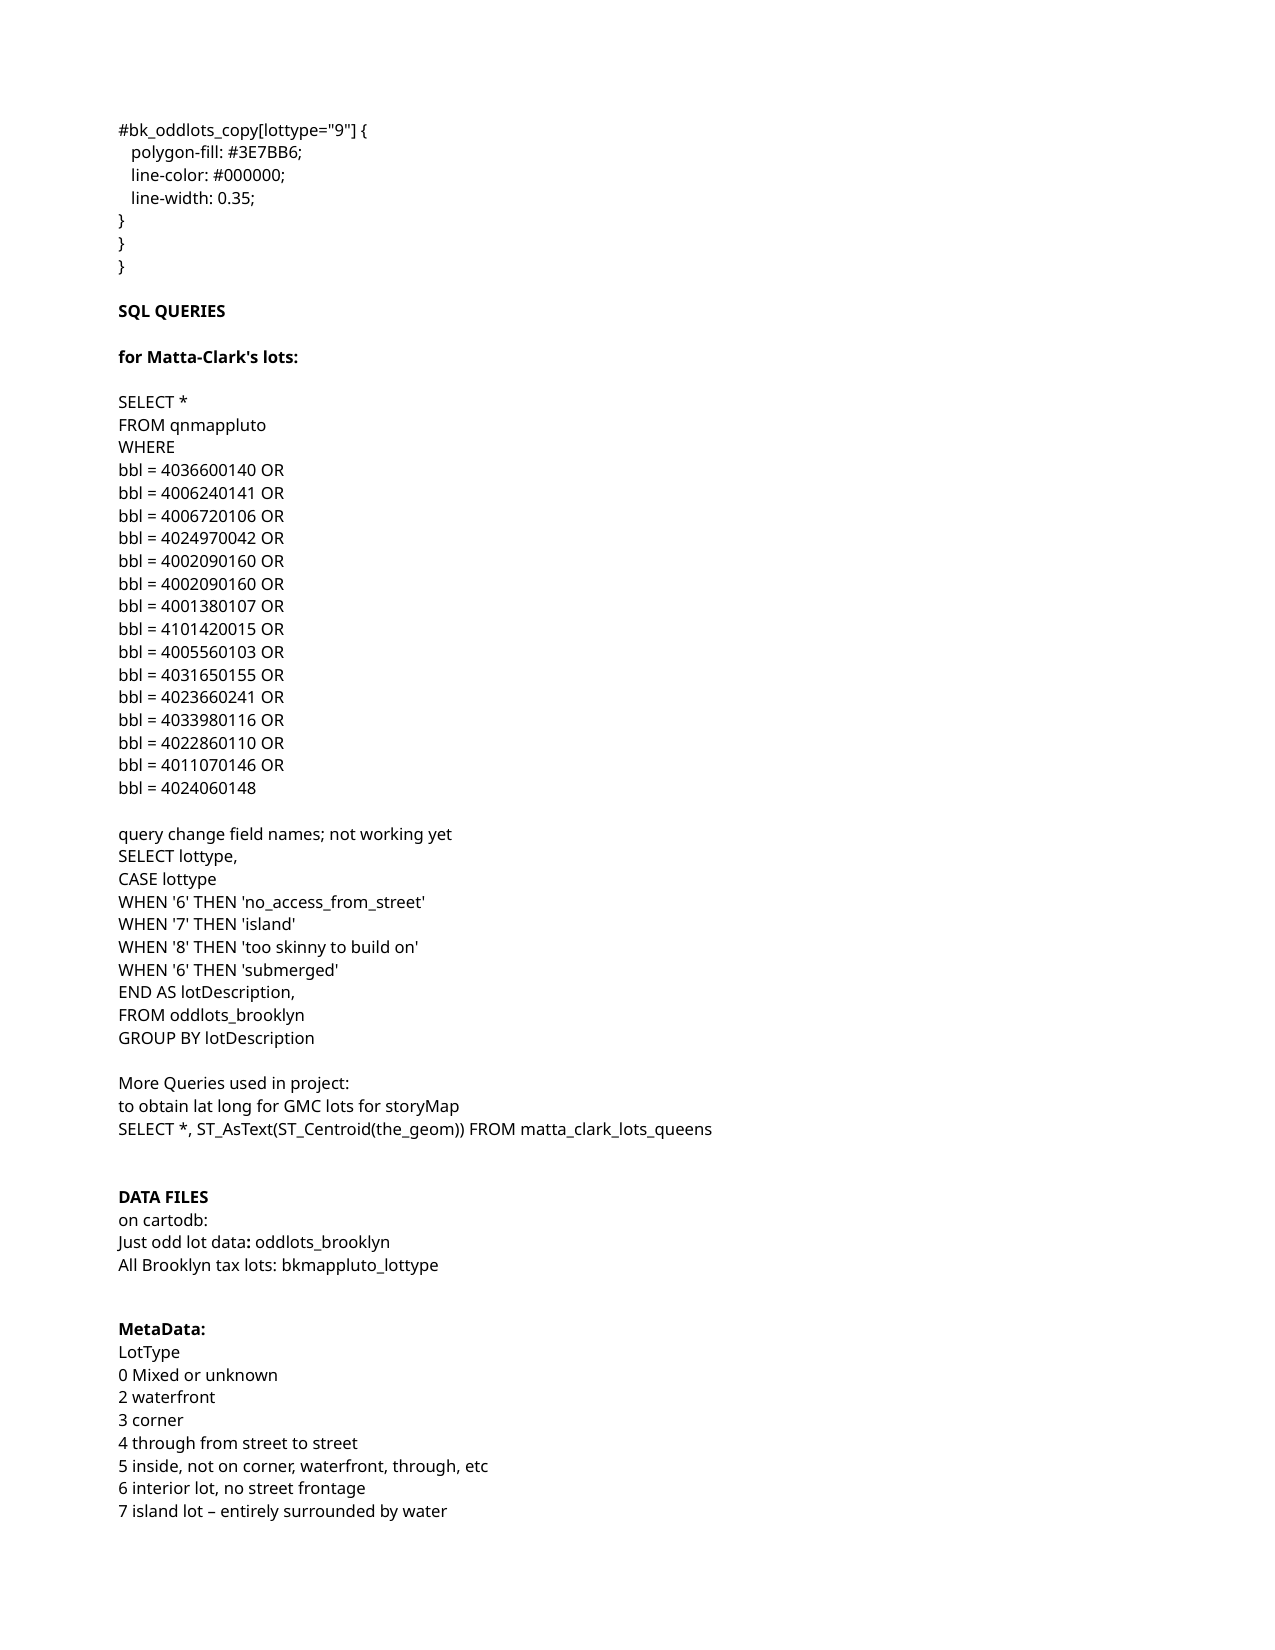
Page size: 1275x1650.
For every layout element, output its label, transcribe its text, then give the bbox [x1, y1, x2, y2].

text WHEN '8' THEN 'too skinny to build on' [118, 936, 1157, 958]
text DATA FILES [118, 1185, 1157, 1208]
text bbl = 4036600140 OR [118, 459, 1157, 481]
text } [118, 254, 1157, 277]
text WHERE [118, 436, 1157, 459]
text 4 through from street to street [118, 1432, 1157, 1454]
text polygon-fill: #3E7BB6; [118, 141, 1157, 163]
text query change field names; not working yet [118, 822, 1157, 845]
text on cartodb: [118, 1208, 1157, 1231]
text to obtain lat long for GMC lots for storyMap [118, 1094, 1157, 1117]
text WHEN '6' THEN 'submerged' [118, 958, 1157, 981]
text All Brooklyn tax lots: bkmappluto_lottype [118, 1253, 1157, 1276]
text bbl = 4023660241 OR [118, 686, 1157, 708]
text line-color: #000000; [118, 163, 1157, 186]
text line-width: 0.35; [118, 186, 1157, 209]
text More Queries used in project: [118, 1072, 1157, 1094]
text bbl = 4011070146 OR [118, 754, 1157, 777]
text 5 inside, not on corner, waterfront, through, etc [118, 1454, 1157, 1477]
text SELECT *, ST_AsText(ST_Centroid(the_geom)) FROM matta_clark_lots_queens [118, 1117, 1157, 1140]
text bbl = 4033980116 OR [118, 708, 1157, 731]
text 7 island lot – entirely surrounded by water [118, 1500, 1157, 1522]
text bbl = 4006240141 OR [118, 481, 1157, 504]
text bbl = 4001380107 OR [118, 595, 1157, 618]
text SELECT lottype, [118, 845, 1157, 867]
text SELECT * [118, 391, 1157, 413]
text bbl = 4002090160 OR [118, 572, 1157, 595]
text GROUP BY lotDescription [118, 1026, 1157, 1049]
text FROM oddlots_brooklyn [118, 1004, 1157, 1026]
text WHEN '6' THEN 'no_access_from_street' [118, 890, 1157, 913]
text FROM qnmappluto [118, 413, 1157, 436]
text MetaData: [118, 1318, 1157, 1341]
text bbl = 4031650155 OR [118, 663, 1157, 686]
text Just odd lot data: oddlots_brooklyn [118, 1231, 1157, 1253]
text } [118, 232, 1157, 254]
text bbl = 4024970042 OR [118, 527, 1157, 549]
text } [118, 209, 1157, 232]
text bbl = 4002090160 OR [118, 549, 1157, 572]
text bbl = 4101420015 OR [118, 618, 1157, 640]
text 0 Mixed or unknown [118, 1363, 1157, 1386]
text #bk_oddlots_copy[lottype="9"] { [118, 118, 1157, 141]
text 6 interior lot, no street frontage [118, 1477, 1157, 1500]
text bbl = 4022860110 OR [118, 731, 1157, 754]
text CASE lottype [118, 867, 1157, 890]
text WHEN '7' THEN 'island' [118, 913, 1157, 936]
text LotType [118, 1341, 1157, 1363]
text bbl = 4006720106 OR [118, 504, 1157, 527]
text for Matta-Clark's lots: [118, 345, 1157, 368]
text SQL QUERIES [118, 300, 1157, 322]
text END AS lotDescription, [118, 981, 1157, 1004]
text 2 waterfront [118, 1386, 1157, 1409]
text bbl = 4024060148 [118, 777, 1157, 799]
text bbl = 4005560103 OR [118, 640, 1157, 663]
text 3 corner [118, 1409, 1157, 1432]
